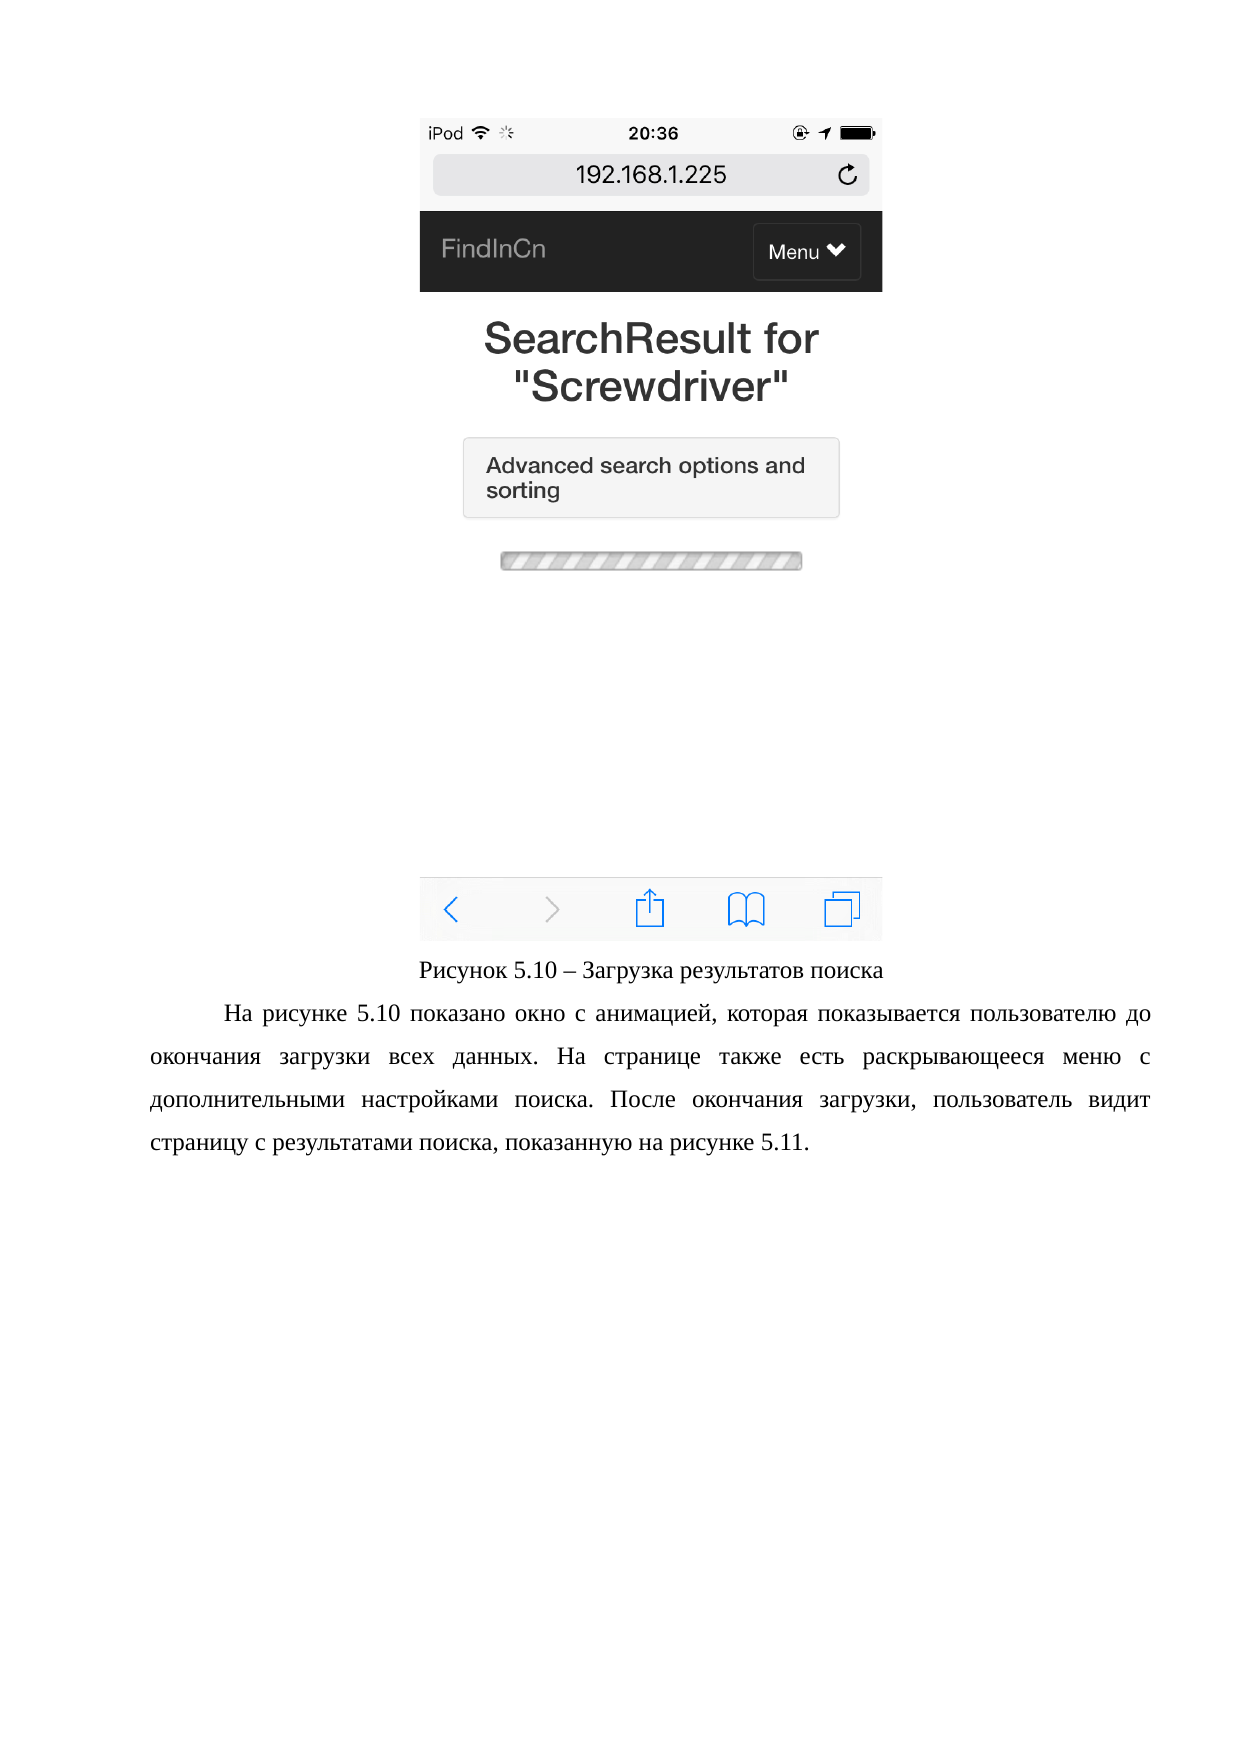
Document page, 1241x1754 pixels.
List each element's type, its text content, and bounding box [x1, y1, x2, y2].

text На рисунке 5.10 показано окно с анимацией, которая показывается пользователю до окончания загрузки всех данных. На странице также есть раскрывающееся меню с дополнительными настройками поиска. После окончания загрузки, пользователь видит страницу с результатами поиска, показанную на рисунке 5.11. [150, 998, 1152, 1156]
text Рисунок 5.10 – Загрузка результатов поиска [150, 955, 1152, 983]
